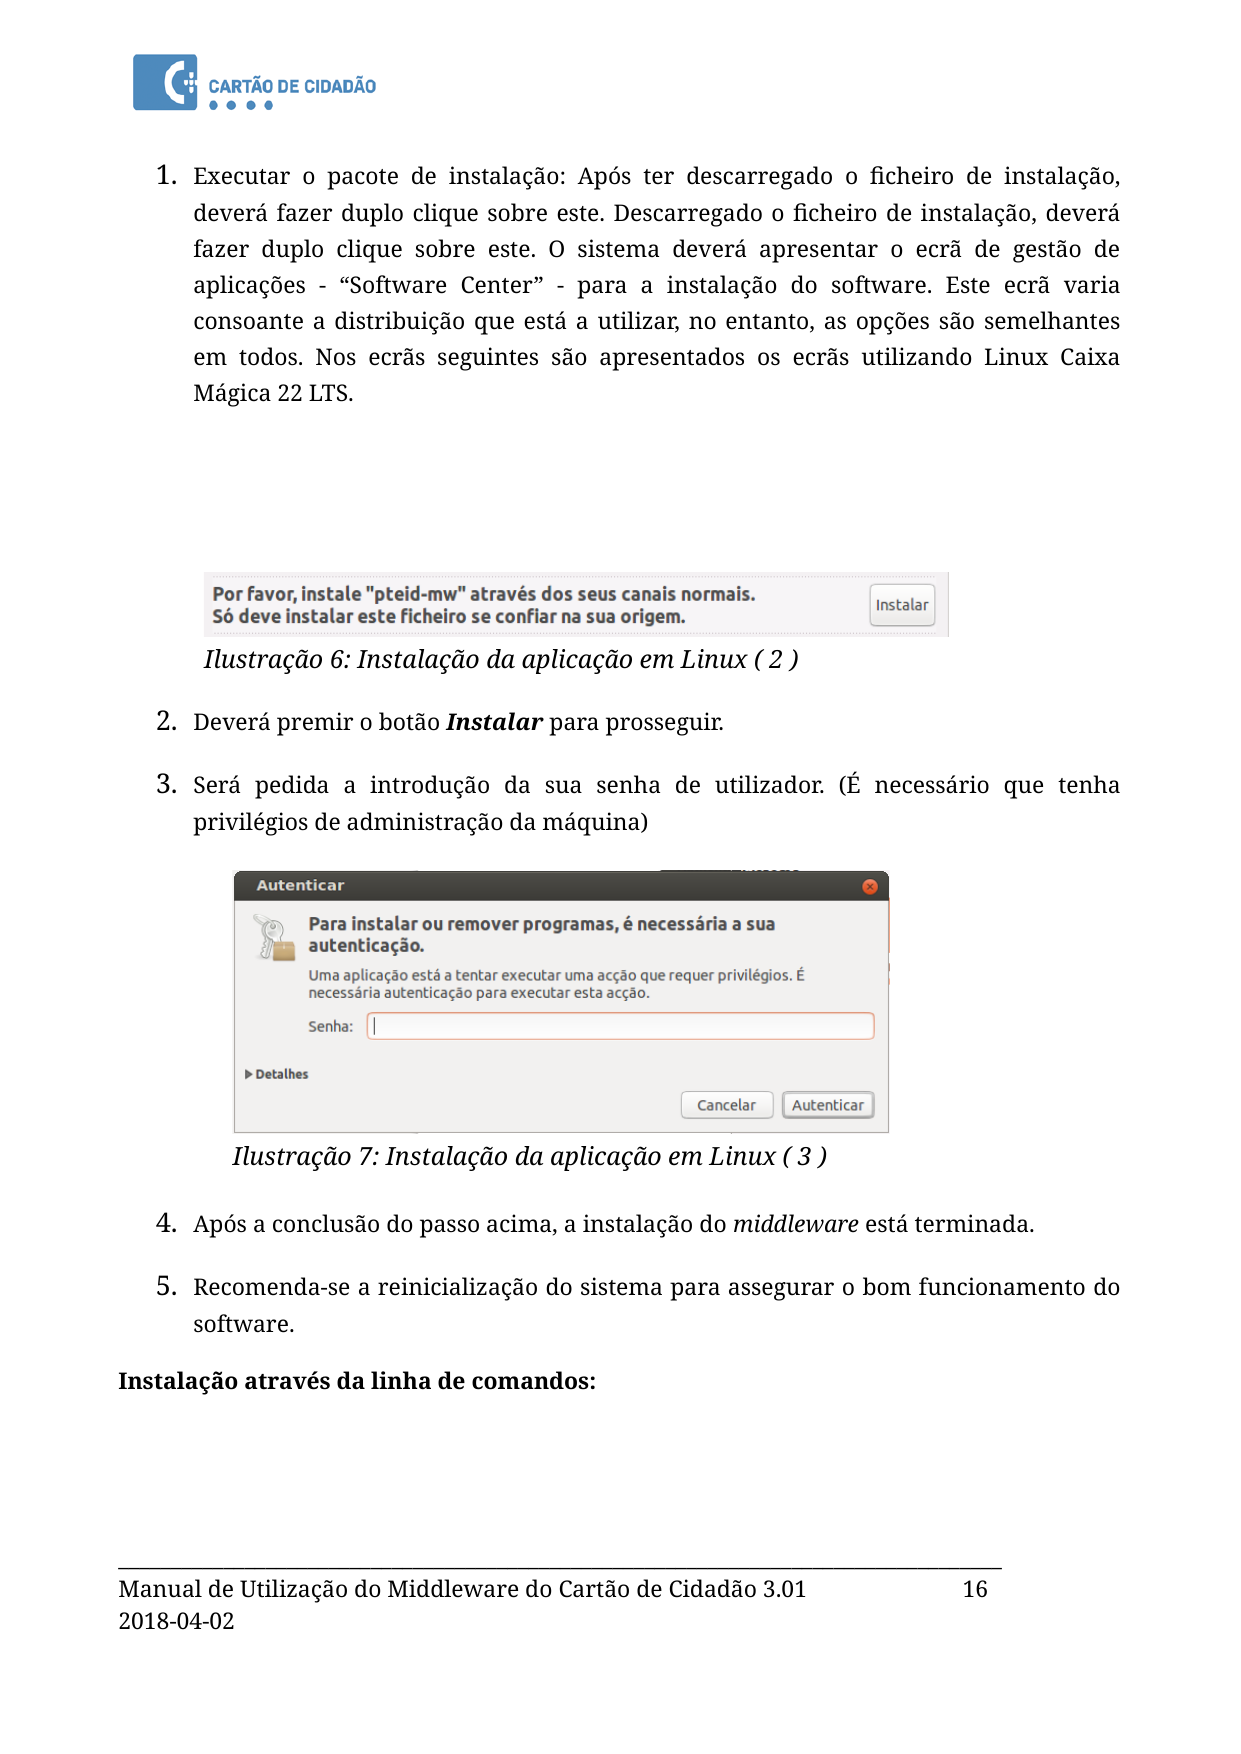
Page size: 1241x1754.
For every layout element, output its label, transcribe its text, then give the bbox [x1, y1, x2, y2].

text Instalação através da linha de comandos: [118, 1365, 1122, 1396]
picture [130, 47, 423, 118]
list Executar o pacote de instalação: Após ter descarregado o ficheiro de instalação, deverá fazer duplo clique sobre este. Descarregado o ficheiro de instalação, deverá fazer duplo clique sobre este. O sistema deverá apresentar o ecrã de gestão de aplicações - “Software Center” - para a instalação do software. Este ecrã varia consoante a distribuição que está a utilizar, no entanto, as opções são semelhantes em todos. Nos ecrãs seguintes são apresentados os ecrãs utilizando Linux Caixa Mágica 22 LTS. [156, 155, 1122, 408]
list Ilustração 6: Instalação da aplicação em Linux ( 2 ) [204, 637, 950, 676]
picture [203, 572, 950, 637]
list Será pedida a introdução da sua senha de utilizador. (É necessário que tenha privilégios de administração da máquina) [156, 764, 1122, 837]
list Após a conclusão do passo acima, a instalação do middleware está terminada. [156, 1203, 1122, 1240]
list Deverá premir o botão Instalar para prosseguir. [156, 547, 1122, 738]
picture [232, 870, 890, 1134]
list Recomenda-se a reinicialização do sistema para assegurar o bom funcionamento do software. [156, 1267, 1122, 1339]
text Ilustração 7: Instalação da aplicação em Linux ( 3 ) [232, 1134, 890, 1172]
